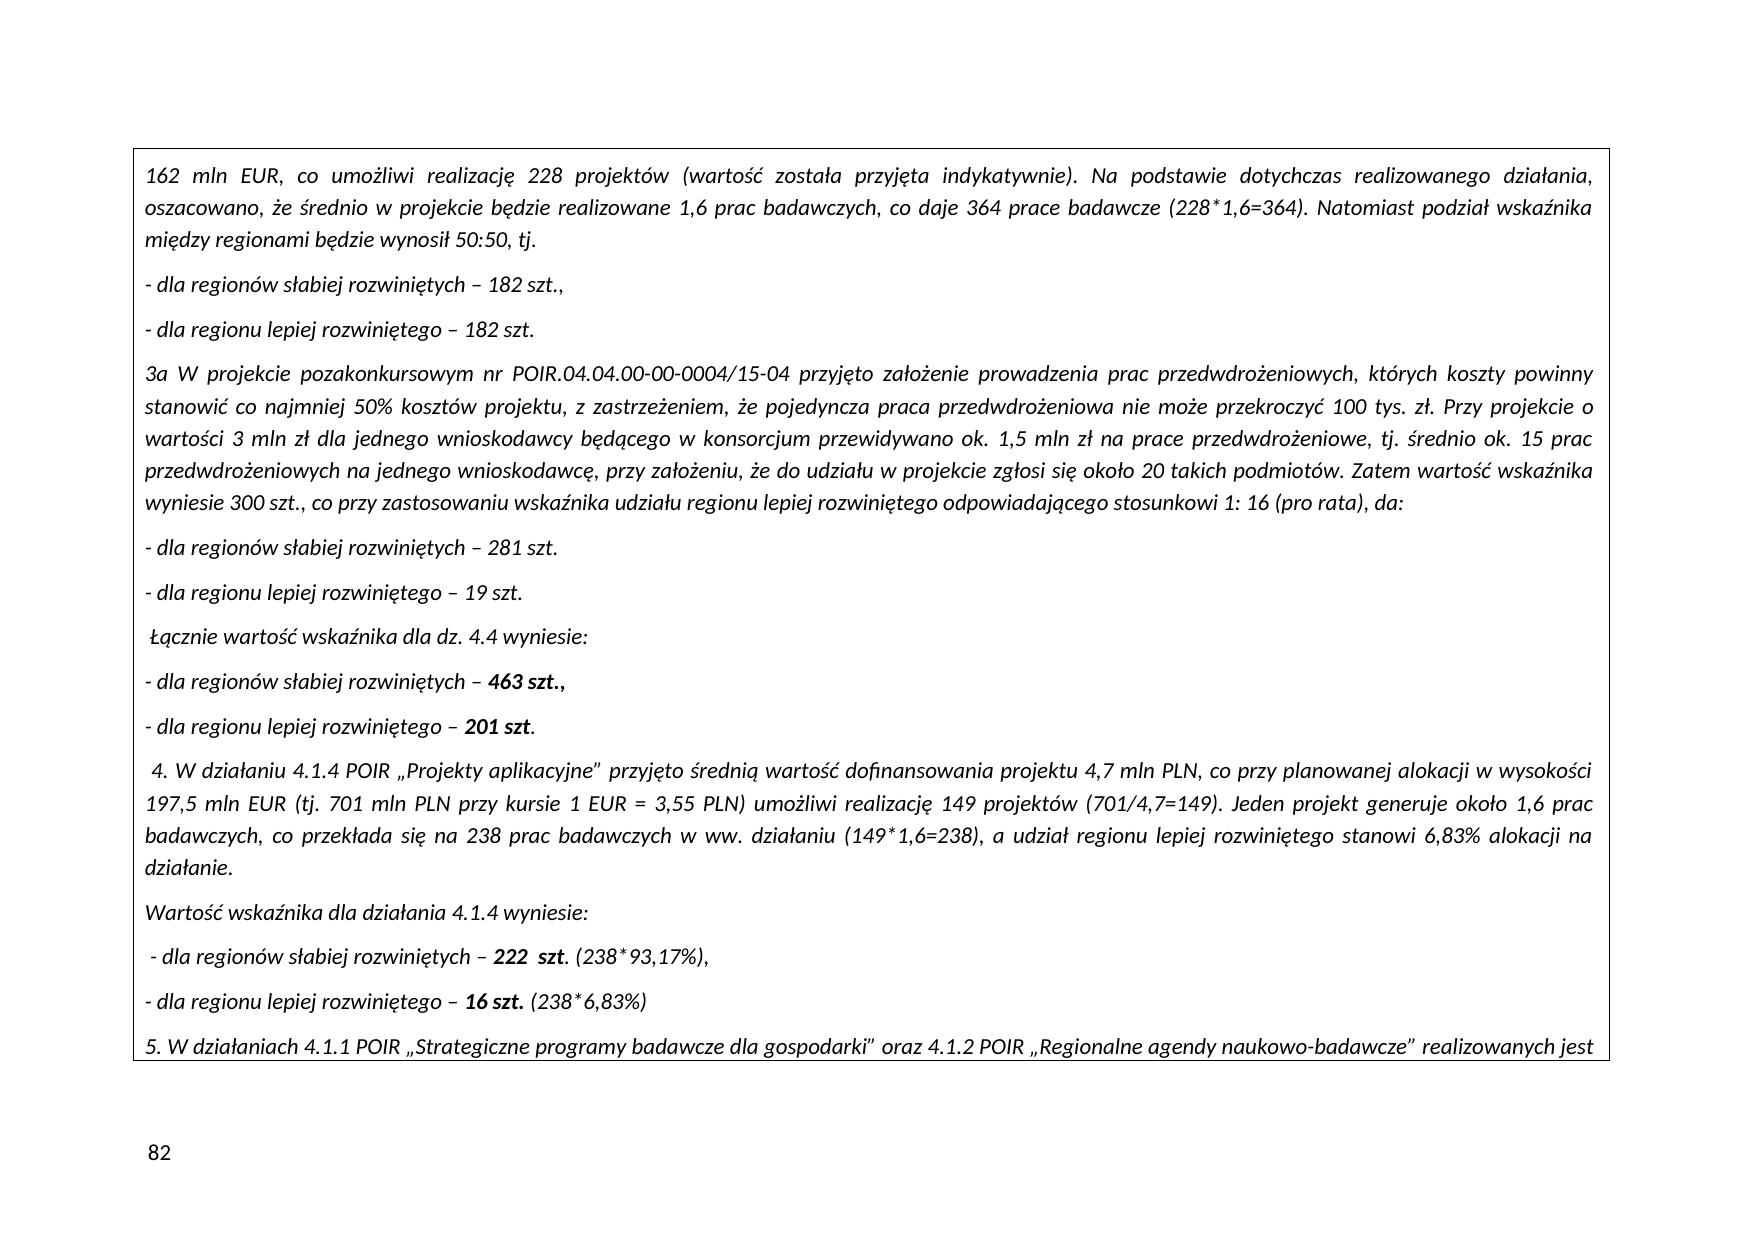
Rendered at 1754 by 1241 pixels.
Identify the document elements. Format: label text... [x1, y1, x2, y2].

table_cell 162 mln EUR, co umożliwi realizację 228 projektów (wartość została przyjęta indykatywnie). Na podstawie dotychczas realizowanego działania, oszacowano, że średnio w projekcie będzie realizowane 1,6 prac badawczych, co daje 364 prace badawcze (228*1,6=364). Natomiast podział wskaźnika między regionami będzie wynosił 50:50, tj. - dla regionów słabiej rozwiniętych – 182 szt., - dla regionu lepiej rozwiniętego – 182 szt. 3a W projekcie pozakonkursowym nr POIR.04.04.00-00-0004/15-04 przyjęto założenie prowadzenia prac przedwdrożeniowych, których koszty powinny stanowić co najmniej 50% kosztów projektu, z zastrzeżeniem, że pojedyncza praca przedwdrożeniowa nie może przekroczyć 100 tys. zł. Przy projekcie o wartości 3 mln zł dla jednego wnioskodawcy będącego w konsorcjum przewidywano ok. 1,5 mln zł na prace przedwdrożeniowe, tj. średnio ok. 15 prac przedwdrożeniowych na jednego wnioskodawcę, przy założeniu, że do udziału w projekcie zgłosi się około 20 takich podmiotów. Zatem wartość wskaźnika wyniesie 300 szt., co przy zastosowaniu wskaźnika udziału regionu lepiej rozwiniętego odpowiadającego stosunkowi 1: 16 (pro rata), da: - dla regionów słabiej rozwiniętych – 281 szt. - dla regionu lepiej rozwiniętego – 19 szt. Łącznie wartość wskaźnika dla dz. 4.4 wyniesie: - dla regionów słabiej rozwiniętych – 463 szt., - dla regionu lepiej rozwiniętego – 201 szt. 4. W działaniu 4.1.4 POIR „Projekty aplikacyjne” przyjęto średnią wartość dofinansowania projektu 4,7 mln PLN, co przy planowanej alokacji w wysokości 197,5 mln EUR (tj. 701 mln PLN przy kursie 1 EUR = 3,55 PLN) umożliwi realizację 149 projektów (701/4,7=149). Jeden projekt generuje około 1,6 prac badawczych, co przekłada się na 238 prac badawczych w ww. działaniu (149*1,6=238), a udział regionu lepiej rozwiniętego stanowi 6,83% alokacji na działanie. Wartość wskaźnika dla działania 4.1.4 wyniesie: - dla regionów słabiej rozwiniętych – 222 szt. (238*93,17%), - dla regionu lepiej rozwiniętego – 16 szt. (238*6,83%) 5. W działaniach 4.1.1 POIR „Strategiczne programy badawcze dla gospodarki” oraz 4.1.2 POIR „Regionalne agendy naukowo-badawcze” realizowanych jest [134, 149, 1609, 1060]
